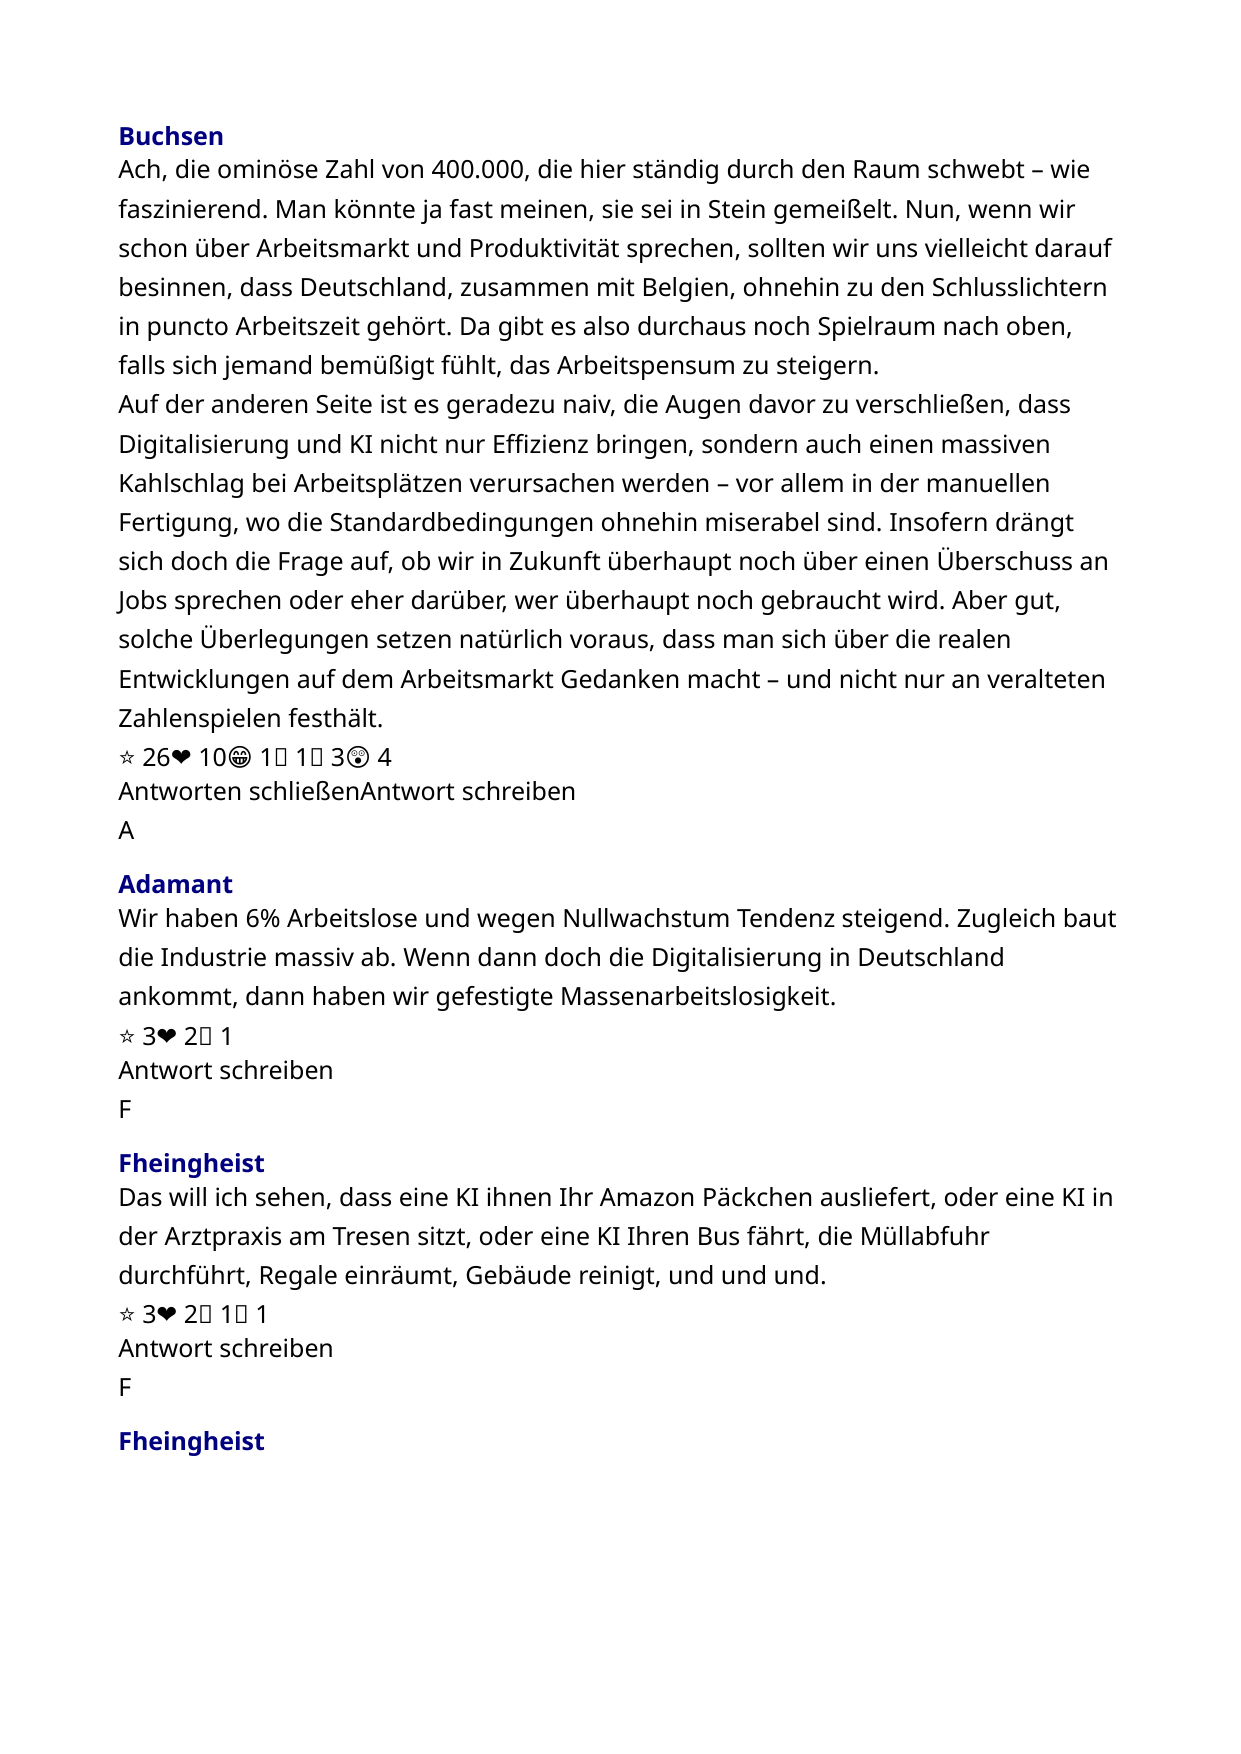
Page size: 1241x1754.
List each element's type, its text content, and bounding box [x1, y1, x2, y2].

text F [118, 1091, 1122, 1126]
text Antwort schreiben [118, 1331, 1122, 1365]
text ⭐️ 3❤️ 2🤨 1 [118, 1018, 1122, 1052]
text Antwort schreiben [118, 1052, 1122, 1086]
subtitle Fheingheist [118, 1424, 1122, 1458]
text F [118, 1370, 1122, 1404]
text Wir haben 6% Arbeitslose und wegen Nullwachstum Tendenz steigend. Zugleich baut die Industrie massiv ab. Wenn dann doch die Digitalisierung in Deutschland ankommt, dann haben wir gefestigte Massenarbeitslosigkeit. [118, 901, 1122, 1013]
text A [118, 813, 1122, 847]
text Ach, die ominöse Zahl von 400.000, die hier ständig durch den Raum schwebt – wie faszinierend. Man könnte ja fast meinen, sie sei in Stein gemeißelt. Nun, wenn wir schon über Arbeitsmarkt und Produktivität sprechen, sollten wir uns vielleicht darauf besinnen, dass Deutschland, zusammen mit Belgien, ohnehin zu den Schlusslichtern in puncto Arbeitszeit gehört. Da gibt es also durchaus noch Spielraum nach oben, falls sich jemand bemüßigt fühlt, das Arbeitspensum zu steigern. [118, 152, 1122, 382]
text Das will ich sehen, dass eine KI ihnen Ihr Amazon Päckchen ausliefert, oder eine KI in der Arztpraxis am Tresen sitzt, oder eine KI Ihren Bus fährt, die Müllabfuhr durchführt, Regale einräumt, Gebäude reinigt, und und und. [118, 1179, 1122, 1292]
text Auf der anderen Seite ist es geradezu naiv, die Augen davor zu verschließen, dass Digitalisierung und KI nicht nur Effizienz bringen, sondern auch einen massiven Kahlschlag bei Arbeitsplätzen verursachen werden – vor allem in der manuellen Fertigung, wo die Standardbedingungen ohnehin miserabel sind. Insofern drängt sich doch die Frage auf, ob wir in Zukunft überhaupt noch über einen Überschuss an Jobs sprechen oder eher darüber, wer überhaupt noch gebraucht wird. Aber gut, solche Überlegungen setzen natürlich voraus, dass man sich über die realen Entwicklungen auf dem Arbeitsmarkt Gedanken macht – und nicht nur an veralteten Zahlenspielen festhält. [118, 387, 1122, 734]
text ⭐️ 3❤️ 2🙁 1🤨 1 [118, 1297, 1122, 1331]
text ⭐️ 26❤️ 10😁 1🙁 1🤨 3😲 4 [118, 740, 1122, 774]
subtitle Adamant [118, 867, 1122, 901]
subtitle Fheingheist [118, 1145, 1122, 1179]
subtitle Buchsen [118, 118, 1122, 152]
text Antworten schließenAntwort schreiben [118, 774, 1122, 808]
